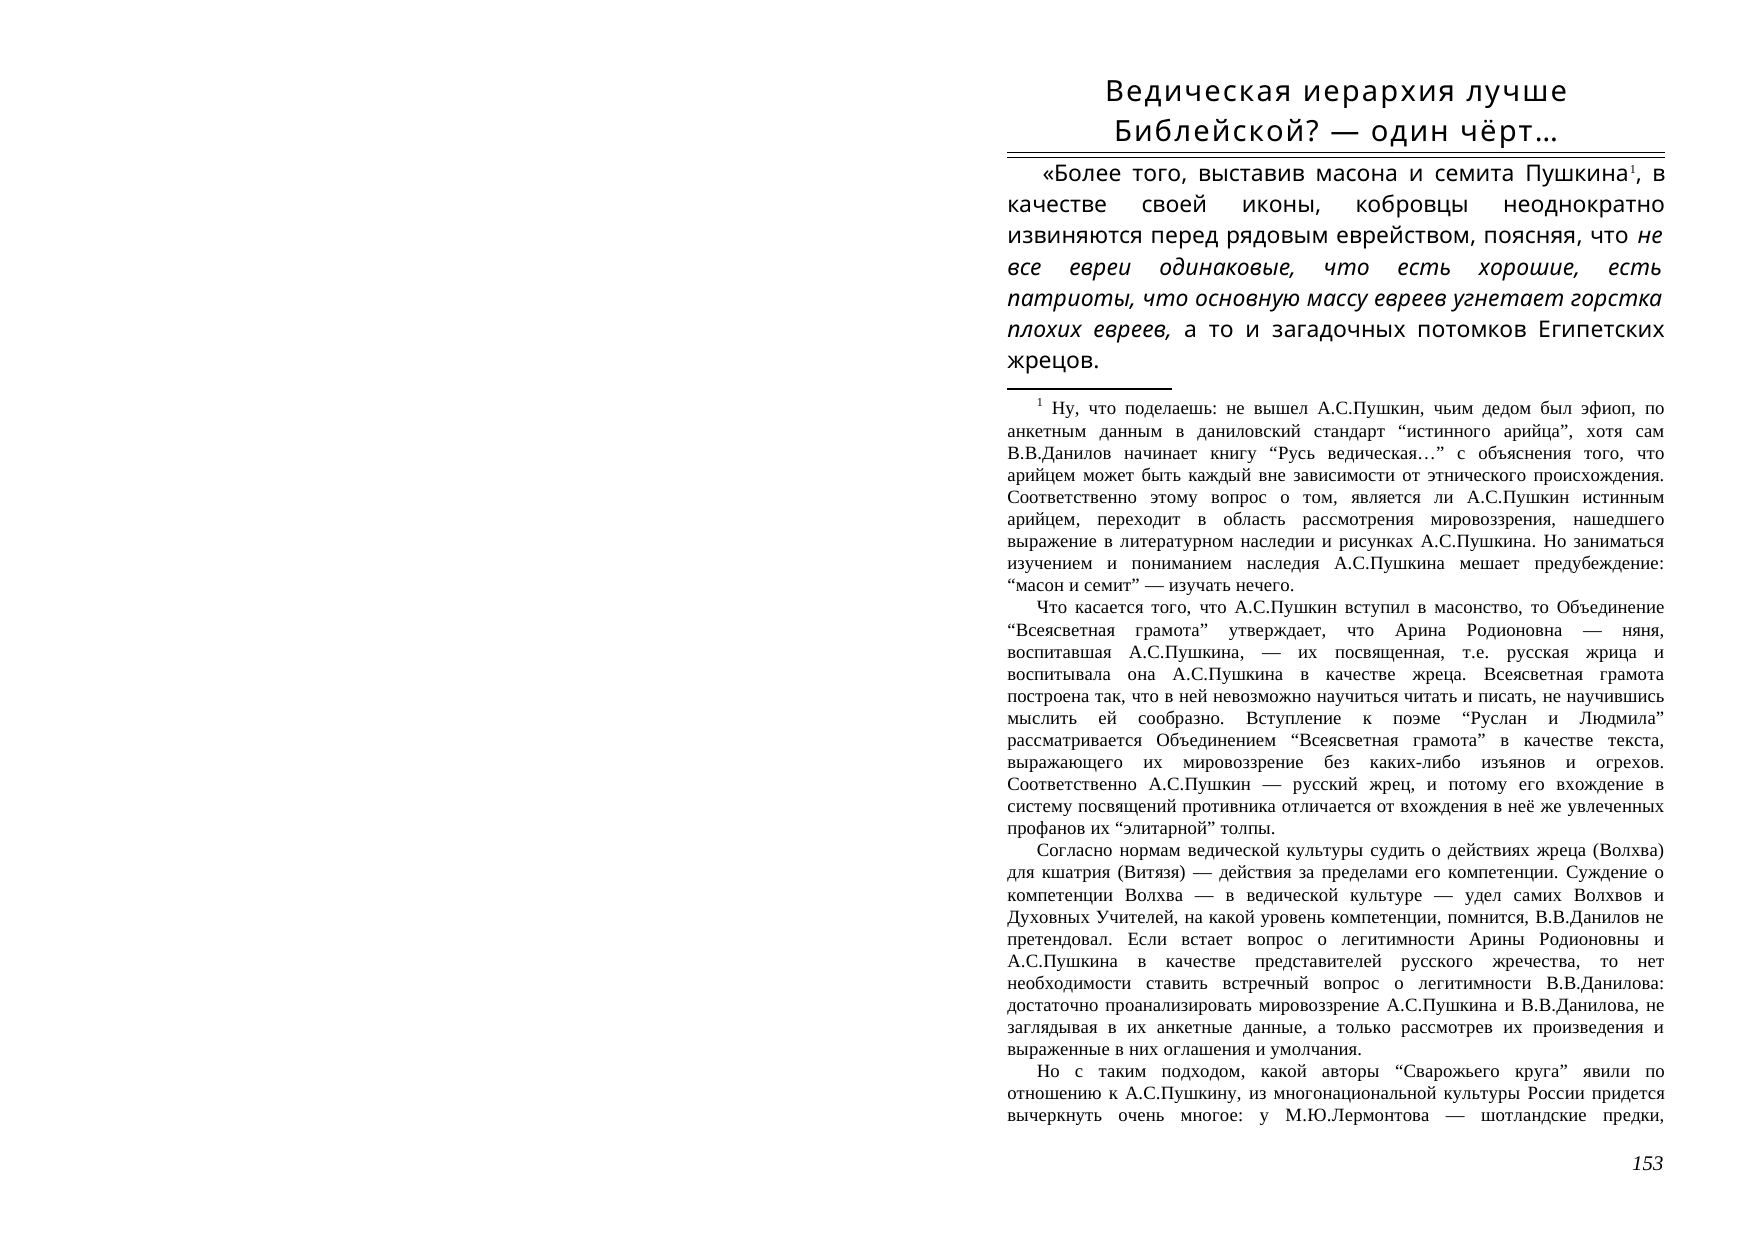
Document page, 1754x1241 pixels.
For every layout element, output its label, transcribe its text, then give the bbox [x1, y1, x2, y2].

text «Более того, выставив масона и семита Пушкина, в качестве своей иконы, кобровцы неоднократно извиняются перед рядовым еврейством, поясняя, что не все евреи одинаковые, что есть хорошие, есть патриоты, что основную массу евреев угнетает горстка плохих евреев, а то и загадочных потомков Египетских жрецов. [1007, 158, 1665, 374]
text Ну, что поделаешь: не вышел А.С.Пушкин, чьим дедом был эфиоп, по анкетным данным в даниловский стандарт “истинного арийца”, хотя сам В.В.Данилов начинает книгу “Русь ведическая…” с объяснения того, что арийцем может быть каждый вне зависимости от этнического происхождения. Соответственно этому вопрос о том, является ли А.С.Пушкин истинным арийцем, переходит в область рассмотрения мировоззрения, нашедшего выражение в литературном наследии и рисунках А.С.Пушкина. Но заниматься изучением и пониманием наследия А.С.Пушкина мешает предубеждение: “масон и семит” — изучать нечего. [1007, 395, 1665, 596]
text Но с таким подходом, какой авторы “Сварожьего круга” явили по отношению к А.С.Пушкину, из многонациональной культуры России придется вычеркнуть очень многое: у М.Ю.Лермонтова — шотландские предки, [1007, 1059, 1665, 1126]
text Согласно нормам ведической культуры судить о действиях жреца (Волхва) для кшатрия (Витязя) — действия за пределами его компетенции. Суждение о компетенции Волхва — в ведической культуре — удел самих Волхвов и Духовных Учителей, на какой уровень компетенции, помнится, В.В.Данилов не претендовал. Если встает вопрос о легитимности Арины Родионовны и А.С.Пушкина в качестве представителей русского жречества, то нет необходимости ставить встречный вопрос о легитимности В.В.Данилова: достаточно проанализировать мировоззрение А.С.Пушкина и В.В.Данилова, не заглядывая в их анкетные данные, а только рассмотрев их произведения и выраженные в них оглашения и умолчания. [1007, 839, 1665, 1059]
text Что касается того, что А.С.Пушкин вступил в масонство, то Объединение “Всеясветная грамота” утверждает, что Арина Родионовна — няня, воспитавшая А.С.Пушкина, — их посвященная, т.е. русская жрица и воспитывала она А.С.Пушкина в качестве жреца. Всеясветная грамота построена так, что в ней невозможно научиться читать и писать, не научившись мыслить ей сообразно. Вступление к поэме “Руслан и Людмила” рассматривается Объединением “Всеясветная грамота” в качестве текста, выражающего их мировоззрение без каких-либо изъянов и огрехов. Соответственно А.С.Пушкин — русский жрец, и потому его вхождение в систему посвящений противника отличается от вхождения в неё же увлеченных профанов их “элитарной” толпы. [1007, 596, 1665, 839]
